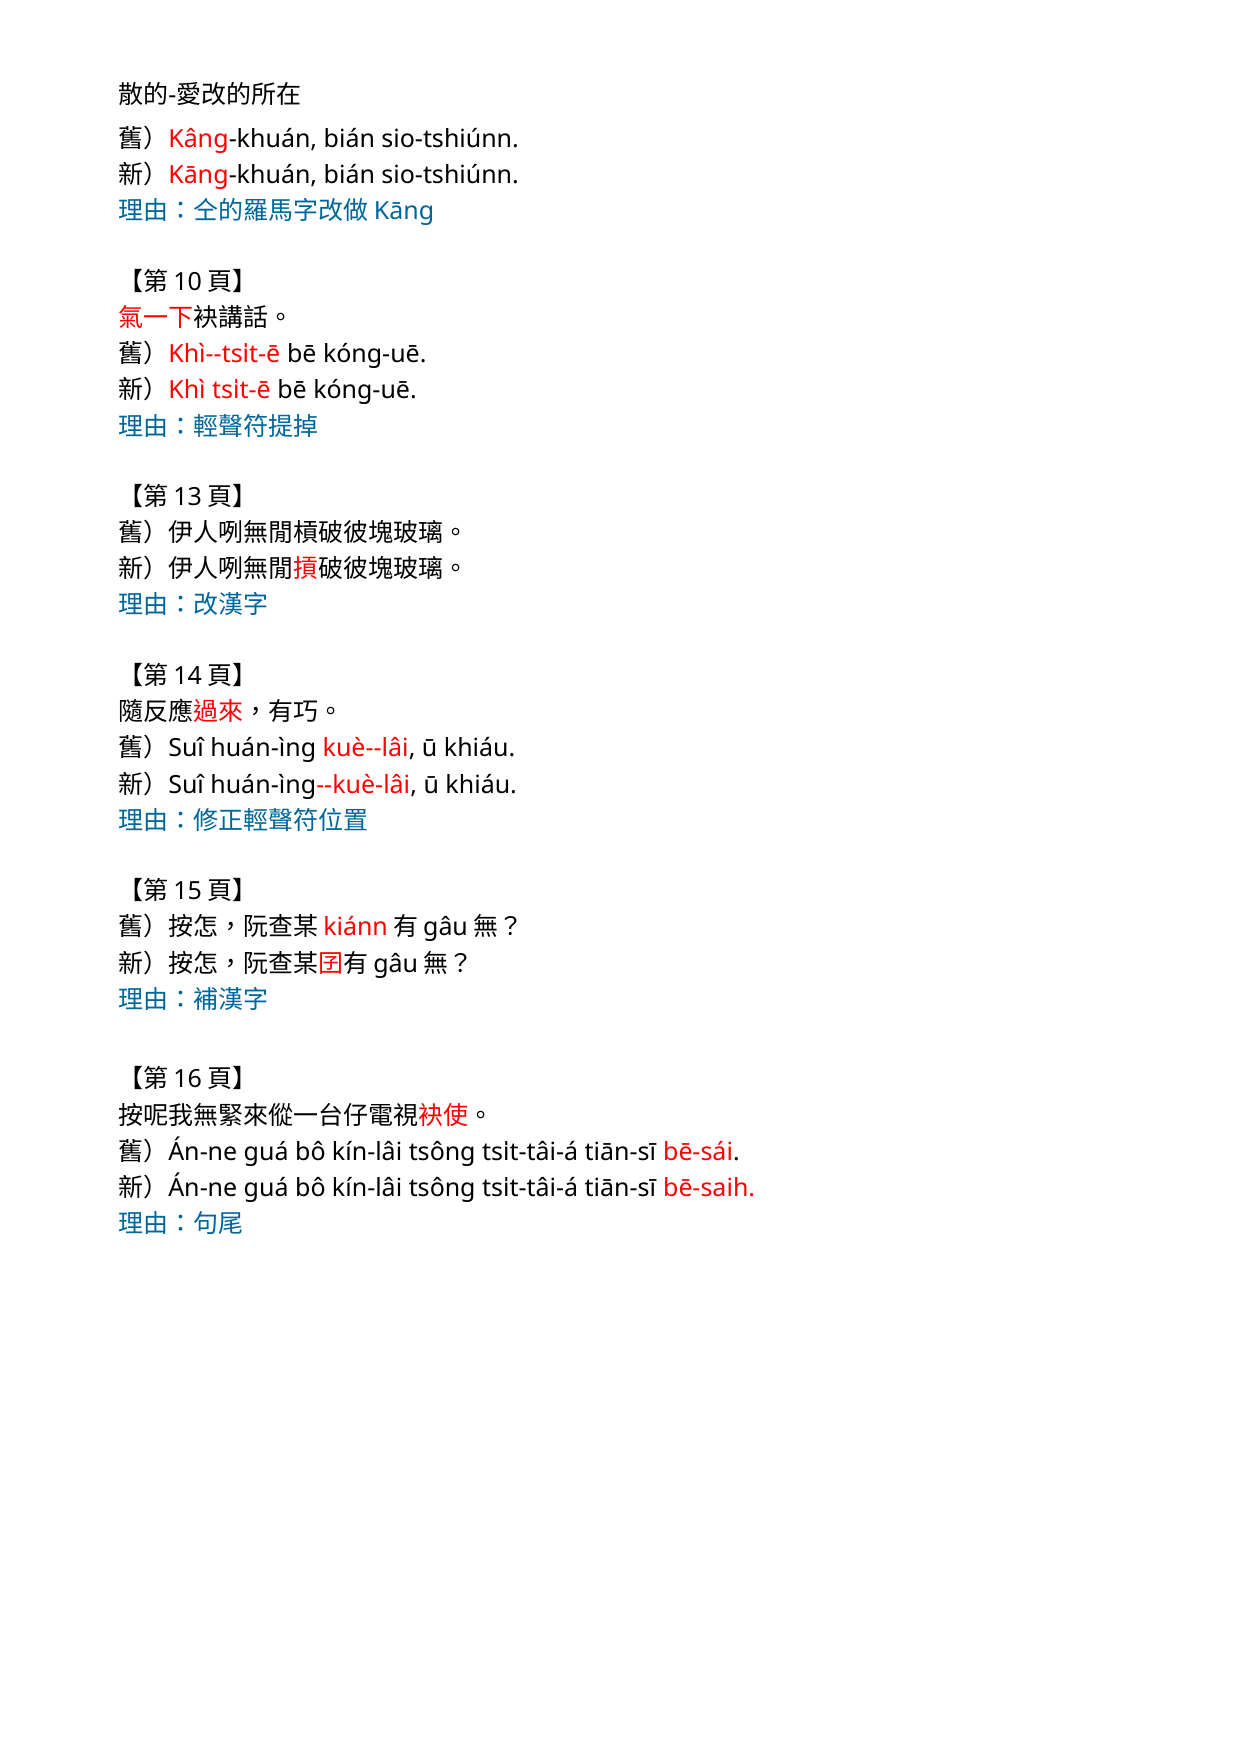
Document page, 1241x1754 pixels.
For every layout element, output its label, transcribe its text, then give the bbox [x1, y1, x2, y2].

text 舊）Khì--tsi̍t-ē bē kóng-uē. [118, 333, 1122, 370]
text 理由：改漢字 [118, 585, 1122, 621]
text 【第16頁】 [118, 1059, 1122, 1095]
text 舊）Kâng-khuán, bián sio-tshiúnn. [118, 118, 1122, 154]
text 舊）Suî huán-ìng kuè--lâi, ū khiáu. [118, 728, 1122, 764]
text 【第15頁】 [118, 871, 1122, 907]
text 新）Khì tsi̍t-ē bē kóng-uē. [118, 370, 1122, 406]
text 舊）按怎，阮查某kiánn有gâu無？ [118, 907, 1122, 943]
text 新）Suî huán-ìng--kuè-lâi, ū khiáu. [118, 764, 1122, 800]
text 氣一下袂講話。 [118, 297, 1122, 333]
text 【第14頁】 [118, 655, 1122, 692]
text 【第13頁】 [118, 476, 1122, 512]
text 隨反應過來，有巧。 [118, 692, 1122, 728]
text 理由：補漢字 [118, 979, 1122, 1016]
text 新）Án-ne guá bô kín-lâi tsông tsi̍t-tâi-á tiān-sī bē-saih. [118, 1168, 1122, 1204]
text 按呢我無緊來傱一台仔電視袂使。 [118, 1095, 1122, 1131]
text 理由：句尾 [118, 1204, 1122, 1240]
text 舊）Án-ne guá bô kín-lâi tsông tsi̍t-tâi-á tiān-sī bē-sái. [118, 1131, 1122, 1168]
text 【第10頁】 [118, 261, 1122, 297]
text 理由：仝的羅馬字改做 Kāng [118, 191, 1122, 227]
text 理由：修正輕聲符位置 [118, 800, 1122, 837]
text 新）Kāng-khuán, bián sio-tshiúnn. [118, 154, 1122, 191]
text 新）伊人咧無閒摃破彼塊玻璃。 [118, 549, 1122, 585]
text 舊）伊人咧無閒槓破彼塊玻璃。 [118, 512, 1122, 549]
text 新）按怎，阮查某囝有gâu無？ [118, 943, 1122, 979]
text 理由：輕聲符提掉 [118, 406, 1122, 442]
